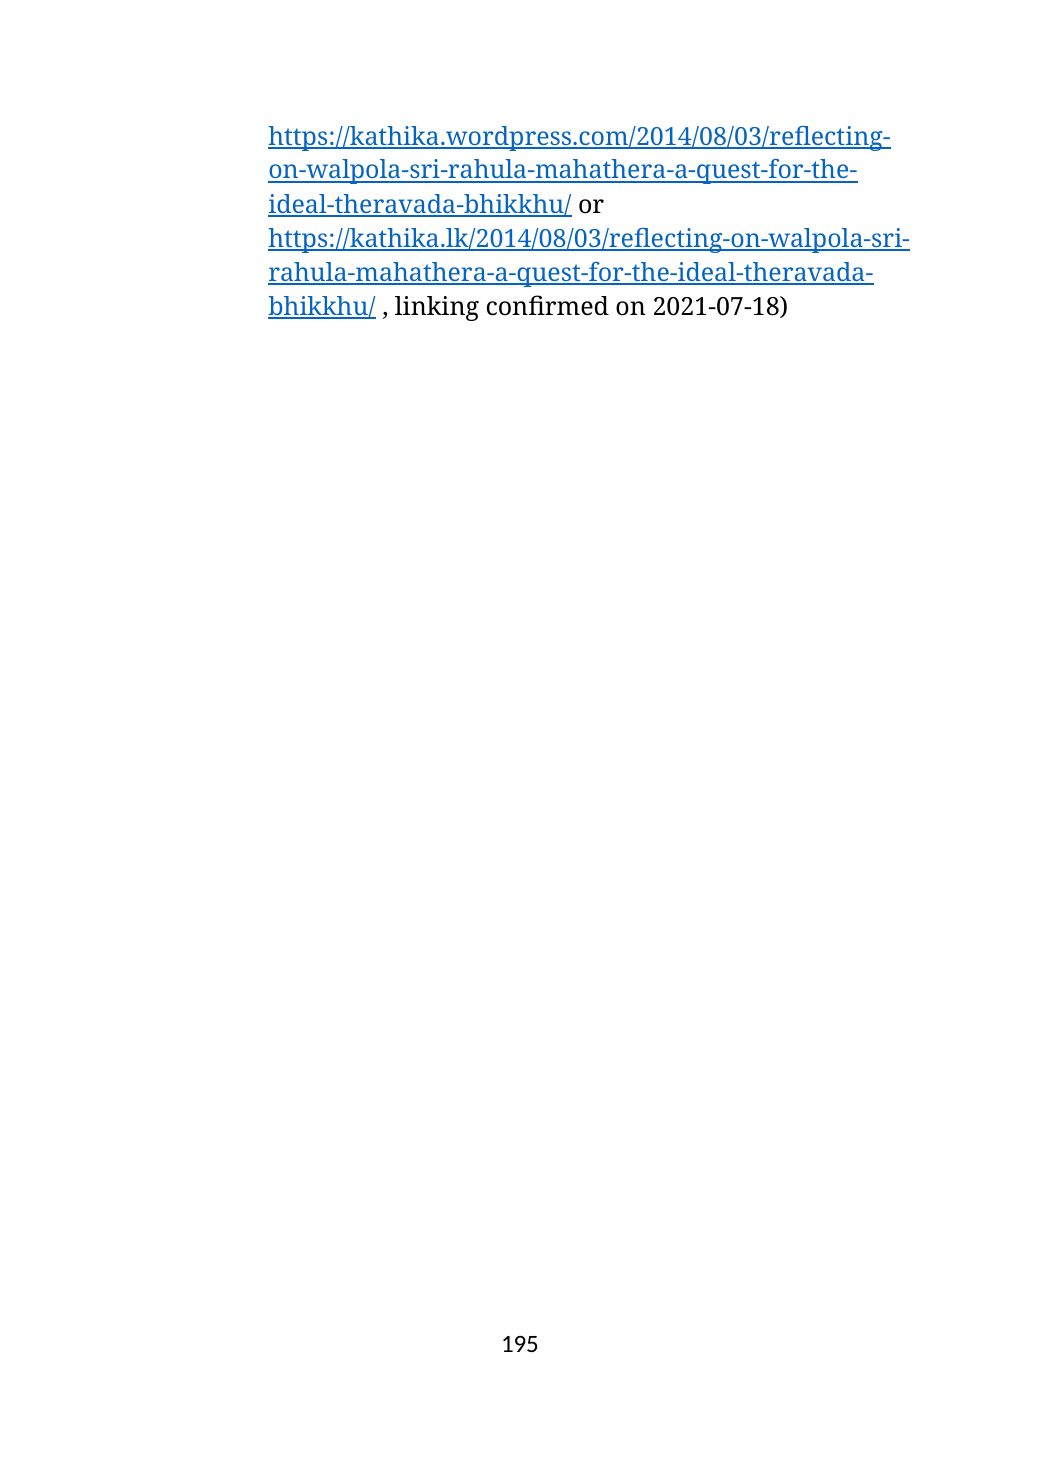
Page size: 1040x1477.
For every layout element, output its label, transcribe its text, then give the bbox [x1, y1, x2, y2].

list https://kathika.wordpress.com/2014/08/03/reflecting-on-walpola-sri-rahula-mahathera-a-quest-for-the-ideal-theravada-bhikkhu/ or https://kathika.lk/2014/08/03/reflecting-on-walpola-sri-rahula-mahathera-a-quest-for-the-ideal-theravada-bhikkhu/ , linking confirmed on 2021-07-18) [231, 118, 921, 322]
